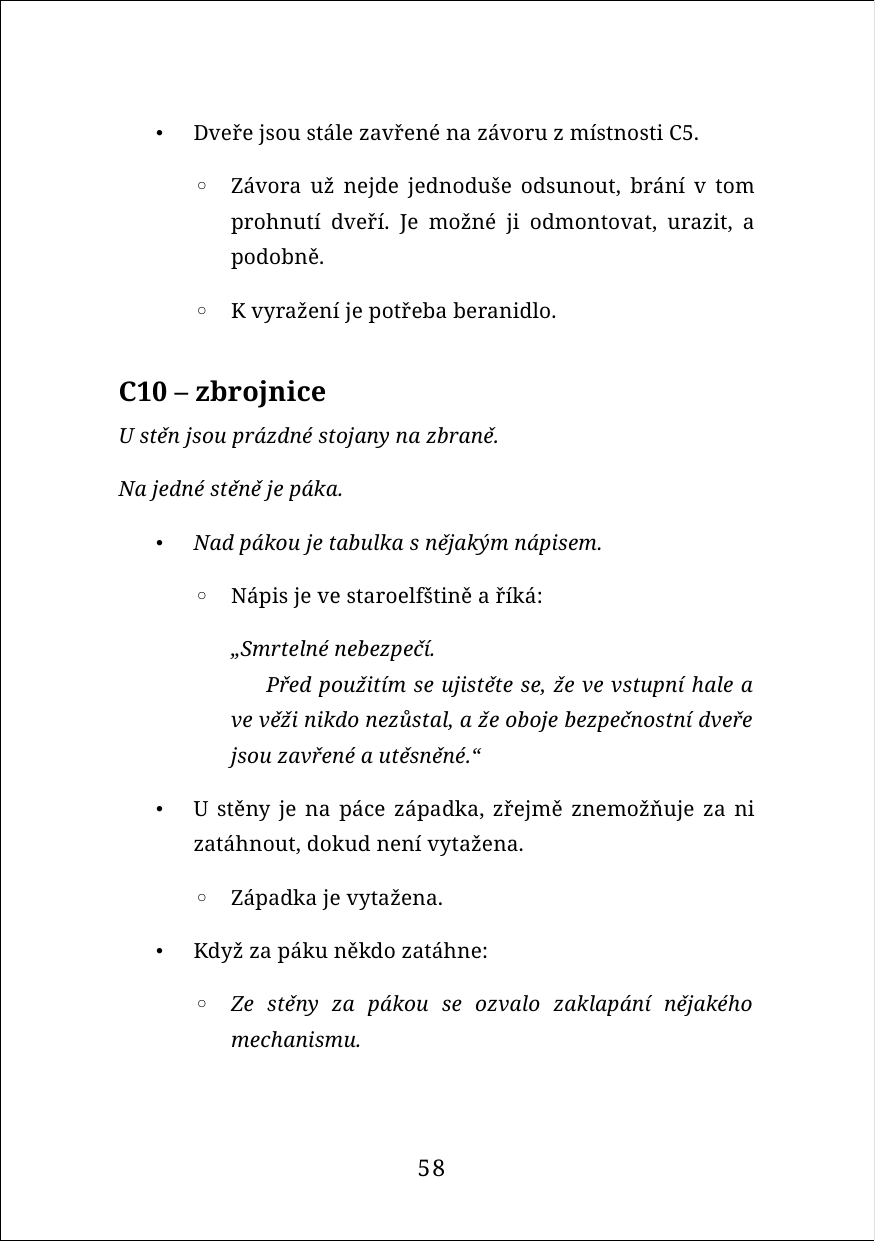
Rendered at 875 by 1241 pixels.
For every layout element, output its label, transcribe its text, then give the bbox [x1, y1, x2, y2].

list Ze stěny za pákou se ozvalo zaklapání nějakého mechanismu. [193, 989, 756, 1053]
list „Smrtelné nebezpečí. Před použitím se ujistěte se, že ve vstupní hale a ve věži nikdo nezůstal, a že oboje bezpečnostní dveře jsou zavřené a utěsněné.“ [193, 634, 756, 769]
list K vyražení je potřeba beranidlo. [193, 296, 756, 324]
list Závora už nejde jednoduše odsunout, brání v tom prohnutí dveří. Je možné ji odmontovat, urazit, a podobně. [193, 171, 756, 271]
list U stěny je na páce západka, zřejmě znemožňuje za ni zatáhnout, dokud není vytažena. [156, 794, 756, 858]
text U stěn jsou prázdné stojany na zbraně. [118, 421, 756, 450]
list Západka je vytažena. [193, 883, 756, 911]
subtitle C10 – zbrojnice [118, 373, 756, 409]
list Nápis je ve staroelfštině a říká: [193, 581, 756, 609]
text Na jedné stěně je páka. [118, 474, 756, 503]
list Dveře jsou stále zavřené na závoru z místnosti C5. [156, 118, 756, 147]
list Nad pákou je tabulka s nějakým nápisem. [156, 528, 756, 556]
list Když za páku někdo zatáhne: [156, 936, 756, 964]
